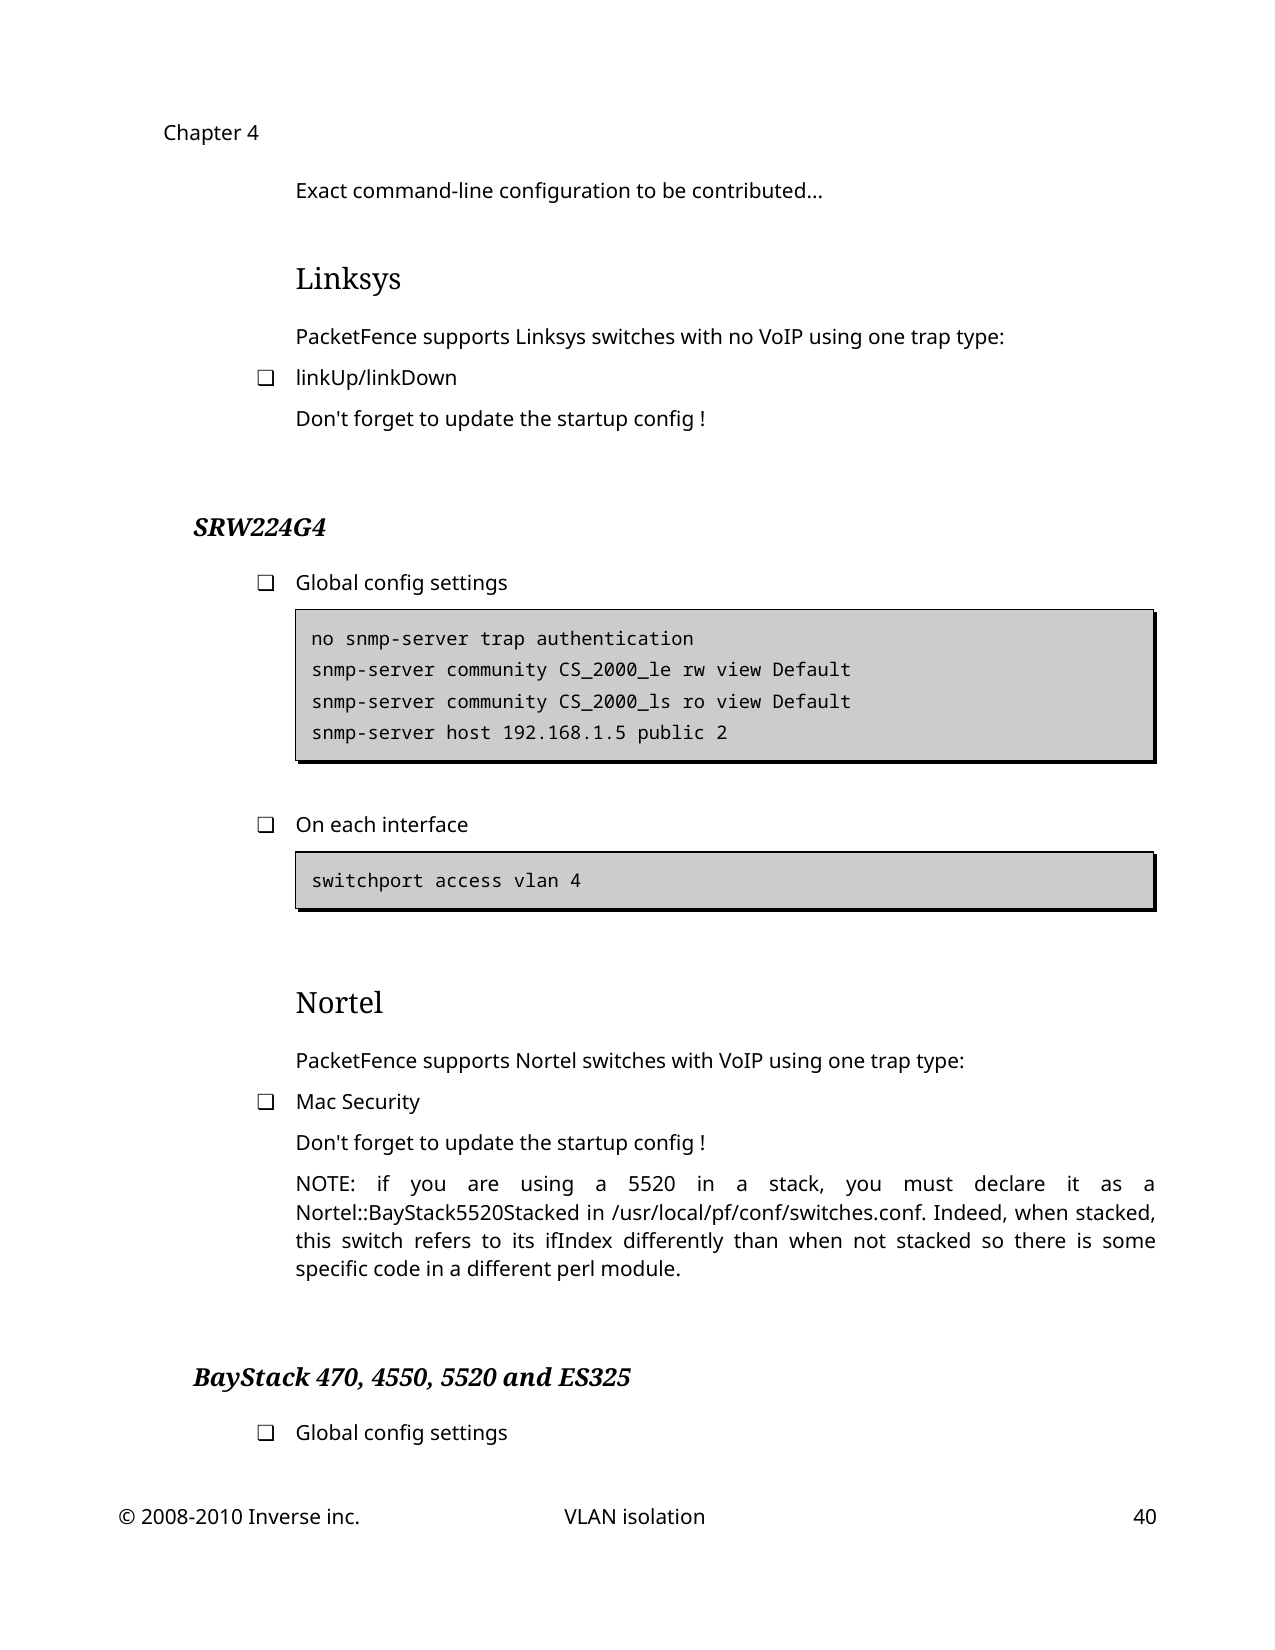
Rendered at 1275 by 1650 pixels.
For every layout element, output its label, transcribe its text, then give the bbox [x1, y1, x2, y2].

text snmp-server community CS_2000_ls ro view Default [296, 672, 1153, 703]
subtitle SRW224G4 [156, 510, 1157, 543]
text snmp-server community CS_2000_le rw view Default [296, 641, 1153, 672]
list ❏ Mac Security [256, 1087, 1157, 1116]
subtitle Nortel [295, 982, 1157, 1022]
text PacketFence supports Nortel switches with VoIP using one trap type: [295, 1046, 1157, 1075]
text Exact command-line configuration to be contributed... [295, 176, 1157, 204]
subtitle Linksys [295, 258, 1157, 298]
list ❏ Global config settings [256, 568, 1157, 597]
list ❏ linkUp/linkDown [256, 363, 1157, 392]
text switchport access vlan 4 [296, 853, 1153, 908]
list ❏ On each interface [256, 811, 1157, 839]
text PacketFence supports Linksys switches with no VoIP using one trap type: [295, 322, 1157, 351]
text snmp-server host 192.168.1.5 public 2 [296, 703, 1153, 760]
text no snmp-server trap authentication [296, 610, 1153, 641]
list ❏ Global config settings [256, 1418, 1157, 1447]
subtitle BayStack 470, 4550, 5520 and ES325 [156, 1360, 1157, 1394]
text Don't forget to update the startup config ! [295, 1128, 1157, 1157]
text NOTE: if you are using a 5520 in a stack, you must declare it as a Nortel::BayStack5520Stacked in /usr/local/pf/conf/switches.conf. Indeed, when stacked, this switch refers to its ifIndex differently than when not stacked so there is some specific code in a different perl module. [295, 1169, 1157, 1283]
text Don't forget to update the startup config ! [295, 404, 1157, 433]
